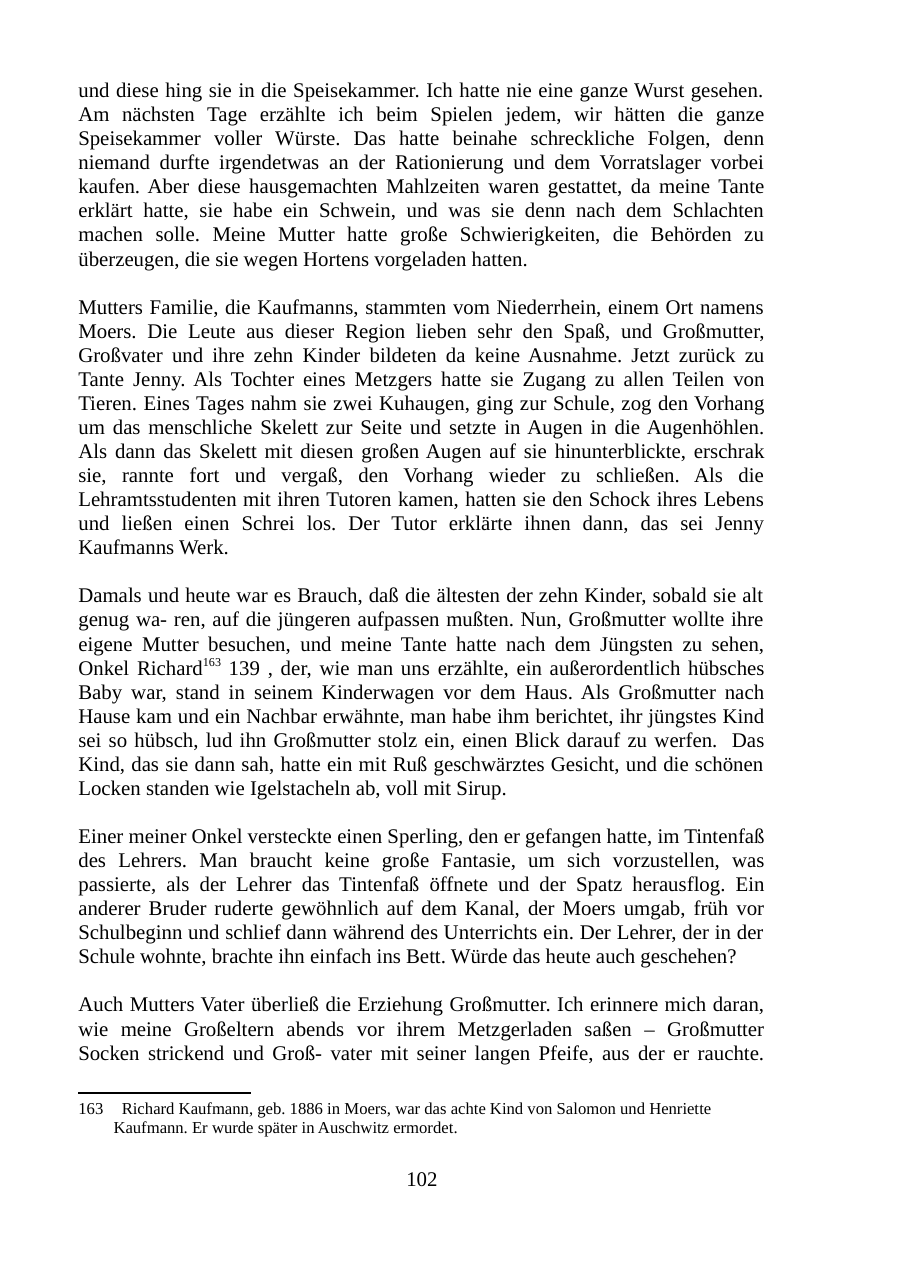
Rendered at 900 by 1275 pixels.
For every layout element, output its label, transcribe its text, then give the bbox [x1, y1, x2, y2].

text Auch Mutters Vater überließ die Erziehung Großmutter. Ich erinnere mich daran, wie meine Großeltern abends vor ihrem Metzgerladen saßen – Großmutter Socken strickend und Groß- vater mit seiner langen Pfeife, aus der er rauchte. [78, 992, 765, 1064]
text Einer meiner Onkel versteckte einen Sperling, den er gefangen hatte, im Tintenfaß des Lehrers. Man braucht keine große Fantasie, um sich vorzustellen, was passierte, als der Lehrer das Tintenfaß öffnete und der Spatz herausflog. Ein anderer Bruder ruderte gewöhnlich auf dem Kanal, der Moers umgab, früh vor Schulbeginn und schlief dann während des Unterrichts ein. Der Lehrer, der in der Schule wohnte, brachte ihn einfach ins Bett. Würde das heute auch geschehen? [78, 824, 765, 968]
text Richard Kaufmann, geb. 1886 in Moers, war das achte Kind von Salomon und Henriette Kaufmann. Er wurde später in Auschwitz ermordet. [78, 1099, 765, 1137]
text und diese hing sie in die Speisekammer. Ich hatte nie eine ganze Wurst gesehen. Am nächsten Tage erzählte ich beim Spielen jedem, wir hätten die ganze Speisekammer voller Würste. Das hatte beinahe schreckliche Folgen, denn niemand durfte irgendetwas an der Rationierung und dem Vorratslager vorbei kaufen. Aber diese hausgemachten Mahlzeiten waren gestattet, da meine Tante erklärt hatte, sie habe ein Schwein, und was sie denn nach dem Schlachten machen solle. Meine Mutter hatte große Schwierigkeiten, die Behörden zu überzeugen, die sie wegen Hortens vorgeladen hatten. [78, 78, 765, 271]
text Damals und heute war es Brauch, daß die ältesten der zehn Kinder, sobald sie alt genug wa- ren, auf die jüngeren aufpassen mußten. Nun, Großmutter wollte ihre eigene Mutter besuchen, und meine Tante hatte nach dem Jüngsten zu sehen, Onkel Richard 139 , der, wie man uns erzählte, ein außerordentlich hübsches Baby war, stand in seinem Kinderwagen vor dem Haus. Als Großmutter nach Hause kam und ein Nachbar erwähnte, man habe ihm berichtet, ihr jüngstes Kind sei so hübsch, lud ihn Großmutter stolz ein, einen Blick darauf zu werfen. Das Kind, das sie dann sah, hatte ein mit Ruß geschwärztes Gesicht, und die schönen Locken standen wie Igelstacheln ab, voll mit Sirup. [78, 583, 765, 800]
text Mutters Familie, die Kaufmanns, stammten vom Niederrhein, einem Ort namens Moers. Die Leute aus dieser Region lieben sehr den Spaß, und Großmutter, Großvater und ihre zehn Kinder bildeten da keine Ausnahme. Jetzt zurück zu Tante Jenny. Als Tochter eines Metzgers hatte sie Zugang zu allen Teilen von Tieren. Eines Tages nahm sie zwei Kuhaugen, ging zur Schule, zog den Vorhang um das menschliche Skelett zur Seite und setzte in Augen in die Augenhöhlen. Als dann das Skelett mit diesen großen Augen auf sie hinunterblickte, erschrak sie, rannte fort und vergaß, den Vorhang wieder zu schließen. Als die Lehramtsstudenten mit ihren Tutoren kamen, hatten sie den Schock ihres Lebens und ließen einen Schrei los. Der Tutor erklärte ihnen dann, das sei Jenny Kaufmanns Werk. [78, 294, 765, 559]
